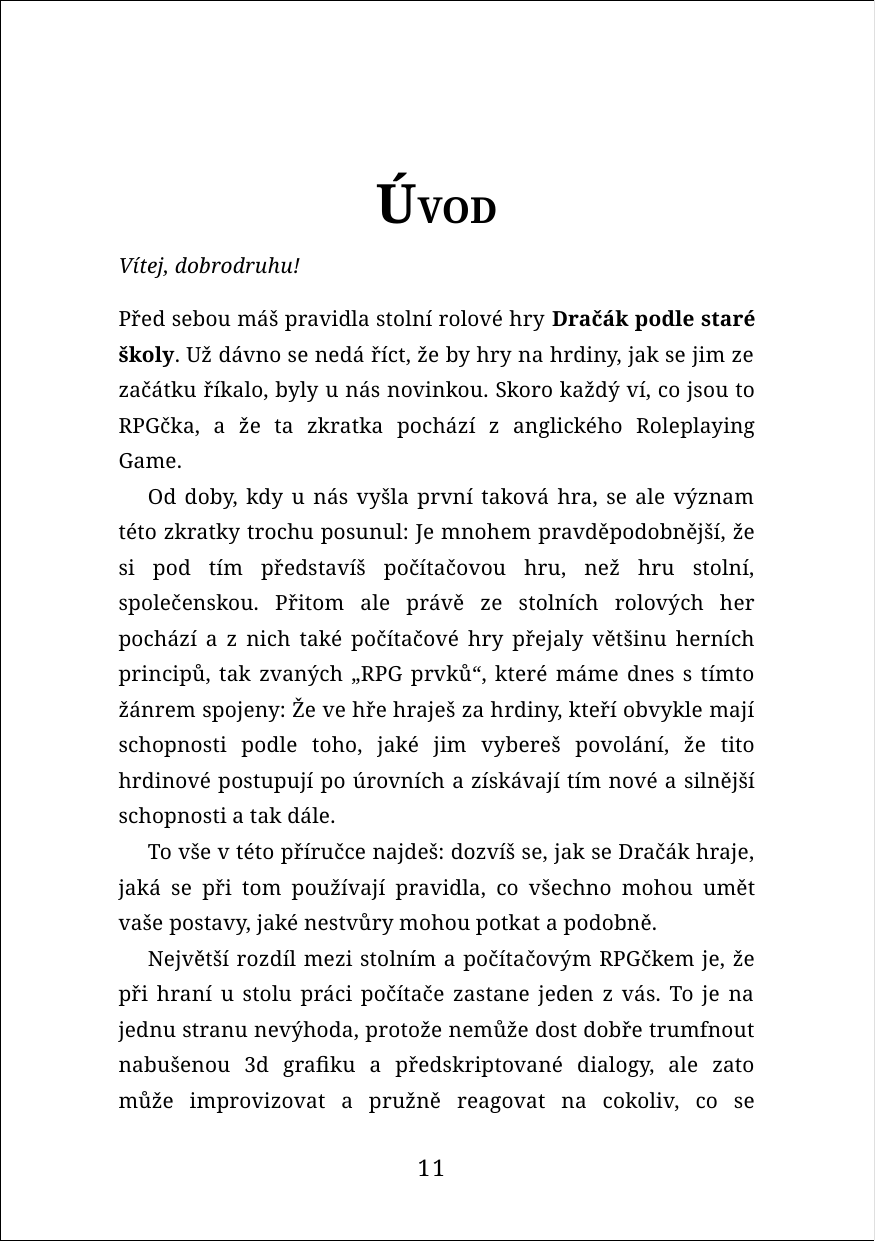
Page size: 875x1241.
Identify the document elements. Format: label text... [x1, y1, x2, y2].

text Před sebou máš pravidla stolní rolové hry Dračák podle staré školy. Už dávno se nedá říct, že by hry na hrdiny, jak se jim ze začátku říkalo, byly u nás novinkou. Skoro každý ví, co jsou to RPGčka, a že ta zkratka pochází z anglického Roleplaying Game. Od doby, kdy u nás vyšla první taková hra, se ale význam této zkratky trochu posunul: Je mnohem pravděpodobnější, že si pod tím představíš počítačovou hru, než hru stolní, společenskou. Přitom ale právě ze stolních rolových her pochází a z nich také počítačové hry přejaly většinu herních principů, tak zvaných „RPG prvků“, které máme dnes s tímto žánrem spojeny: Že ve hře hraješ za hrdiny, kteří obvykle mají schopnosti podle toho, jaké jim vybereš povolání, že tito hrdinové postupují po úrovních a získávají tím nové a silnější schopnosti a tak dále. To vše v této příručce najdeš: dozvíš se, jak se Dračák hraje, jaká se při tom používají pravidla, co všechno mohou umět vaše postavy, jaké nestvůry mohou potkat a podobně. Největší rozdíl mezi stolním a počítačovým RPGčkem je, že při hraní u stolu práci počítače zastane jeden z vás. To je na jednu stranu nevýhoda, protože nemůže dost dobře trumfnout nabušenou 3d grafiku a předskriptované dialogy, ale zato může improvizovat a pružně reagovat na cokoliv, co se [118, 304, 756, 1114]
text Vítej, dobrodruhu! [118, 251, 756, 279]
subtitle Úvod [118, 166, 756, 239]
